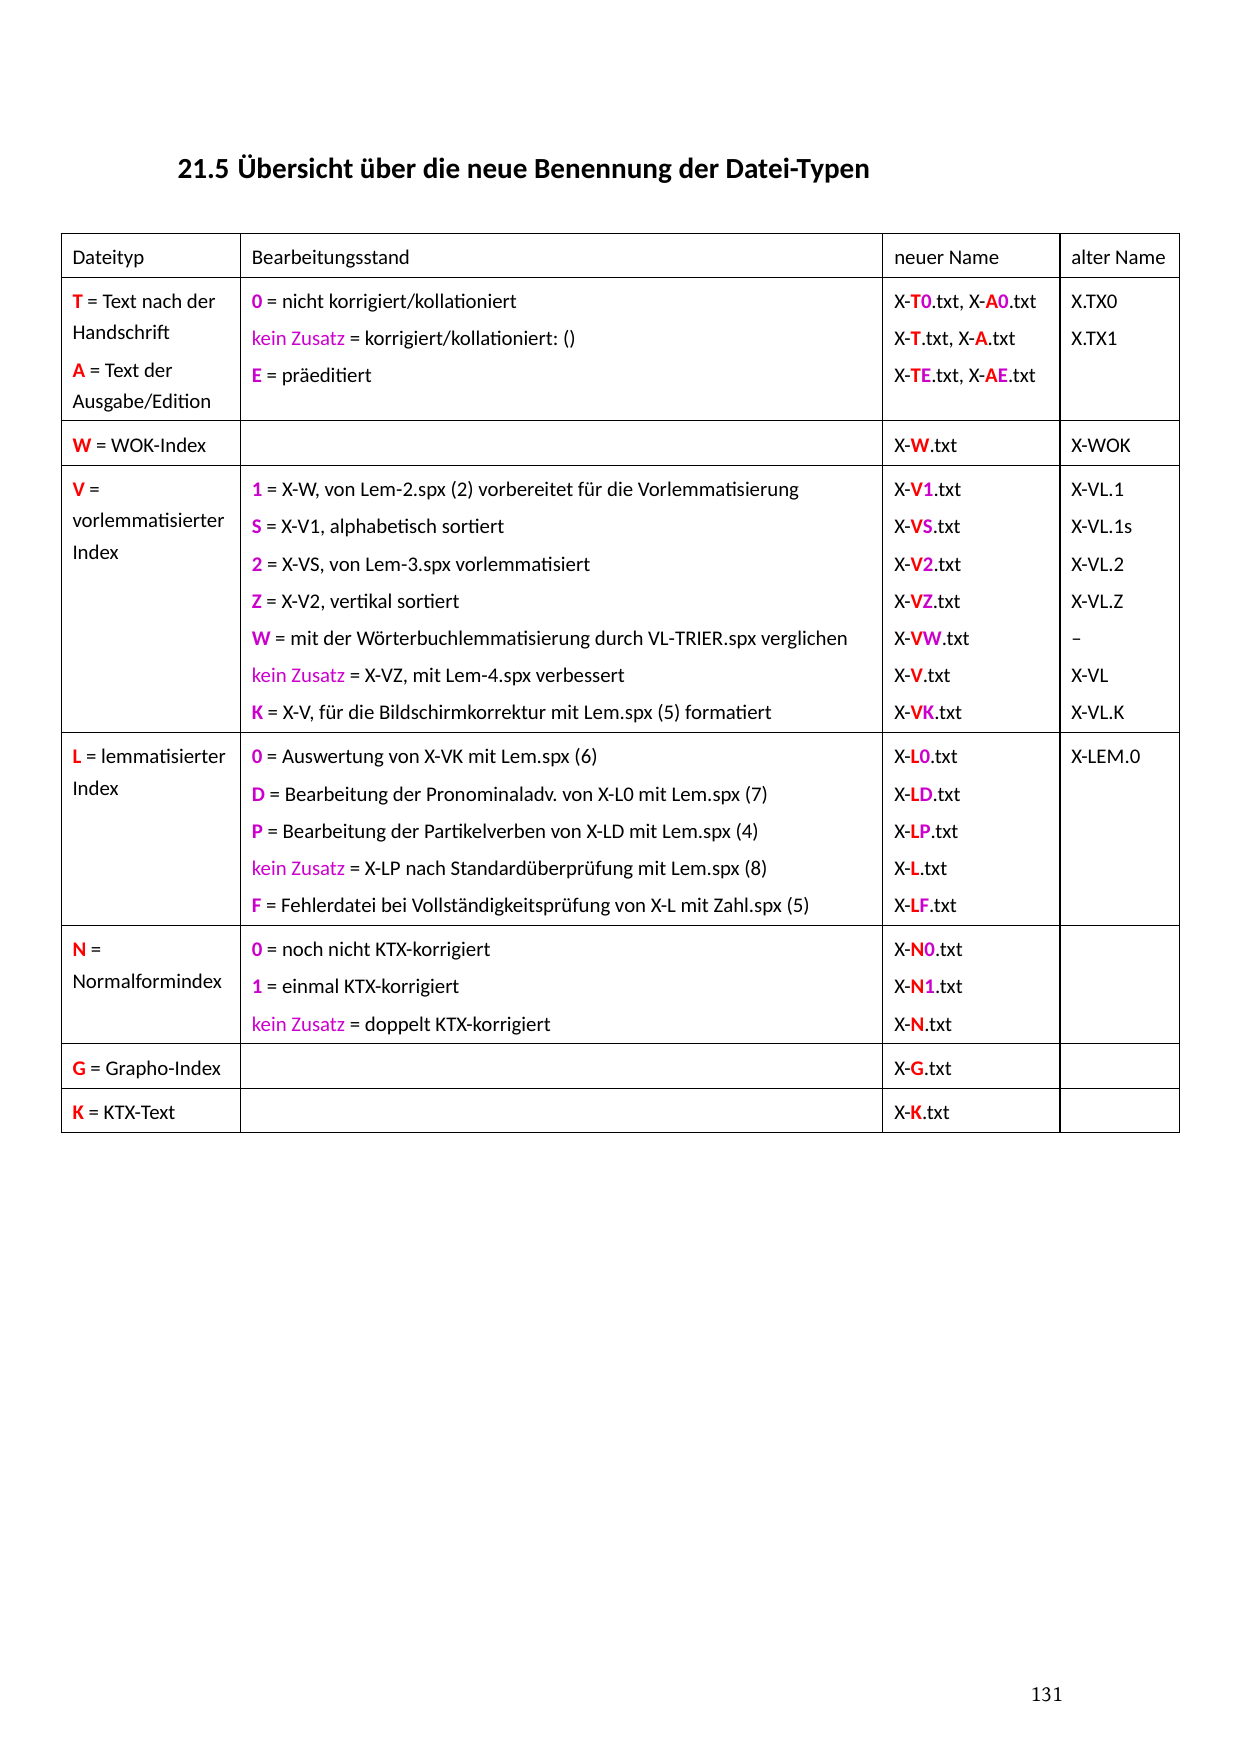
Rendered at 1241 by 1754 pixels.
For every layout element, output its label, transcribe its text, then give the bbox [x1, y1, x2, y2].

table_cell 0 = noch nicht KTX-korrigiert 1 = einmal KTX-korrigiert kein Zusatz = doppelt KTX-korrigiert [241, 926, 882, 1043]
table_header alter Name [1061, 234, 1179, 277]
table_cell X-VL.1 X-VL.1s X-VL.2 X-VL.Z – X-VL X-VL.K [1061, 466, 1179, 732]
table_cell X-N0.txt X-N1.txt X-N.txt [883, 926, 1059, 1043]
table_cell [241, 1089, 882, 1132]
table_cell X-L0.txt X-LD.txt X-LP.txt X-L.txt X-LF.txt [883, 733, 1059, 925]
table_cell [241, 421, 882, 464]
table_cell [1061, 926, 1179, 1043]
table_cell [1061, 1089, 1179, 1132]
table_header Bearbeitungsstand [241, 234, 882, 277]
table_cell X-G.txt [883, 1044, 1059, 1087]
table_cell X-WOK [1061, 421, 1179, 464]
table_cell T = Text nach der Handschrift A = Text der Ausgabe/Edition [62, 278, 240, 420]
table_cell X.TX0 X.TX1 [1061, 278, 1179, 420]
table_cell L = lemmatisierter Index [62, 733, 240, 925]
table_header Dateityp [62, 234, 240, 277]
table_cell 0 = nicht korrigiert/kollationiert kein Zusatz = korrigiert/kollationiert: () E = präeditiert [241, 278, 882, 420]
table_cell G = Grapho-Index [62, 1044, 240, 1087]
table_cell W = WOK-Index [62, 421, 240, 464]
table_cell [1061, 1044, 1179, 1087]
table_cell N = Normalformindex [62, 926, 240, 1043]
table_cell K = KTX-Text [62, 1089, 240, 1132]
table_cell X-T0.txt, X-A0.txt X-T.txt, X-A.txt X-TE.txt, X-AE.txt [883, 278, 1059, 420]
table_cell X-V1.txt X-VS.txt X-V2.txt X-VZ.txt X-VW.txt X-V.txt X-VK.txt [883, 466, 1059, 732]
table_cell 0 = Auswertung von X-VK mit Lem.spx (6) D = Bearbeitung der Pronominaladv. von X-L0 mit Lem.spx (7) P = Bearbeitung der Partikelverben von X-LD mit Lem.spx (4) kein Zusatz = X-LP nach Standardüberprüfung mit Lem.spx (8) F = Fehlerdatei bei Vollständigkeitsprüfung von X-L mit Zahl.spx (5) [241, 733, 882, 925]
table_header neuer Name [883, 234, 1059, 277]
table_cell X-LEM.0 [1061, 733, 1179, 925]
table_cell V = vorlemmatisierter Index [62, 466, 240, 732]
table_cell X-K.txt [883, 1089, 1059, 1132]
table_cell X-W.txt [883, 421, 1059, 464]
table_cell 1 = X-W, von Lem-2.spx (2) vorbereitet für die Vorlemmatisierung S = X-V1, alphabetisch sortiert 2 = X-VS, von Lem-3.spx vorlemmatisiert Z = X-V2, vertikal sortiert W = mit der Wörterbuchlemmatisierung durch VL-TRIER.spx verglichen kein Zusatz = X-VZ, mit Lem-4.spx verbessert K = X-V, für die Bildschirmkorrektur mit Lem.spx (5) formatiert [241, 466, 882, 732]
subtitle Übersicht über die neue Benennung der Datei-Typen [177, 156, 1063, 185]
table_cell [241, 1044, 882, 1087]
